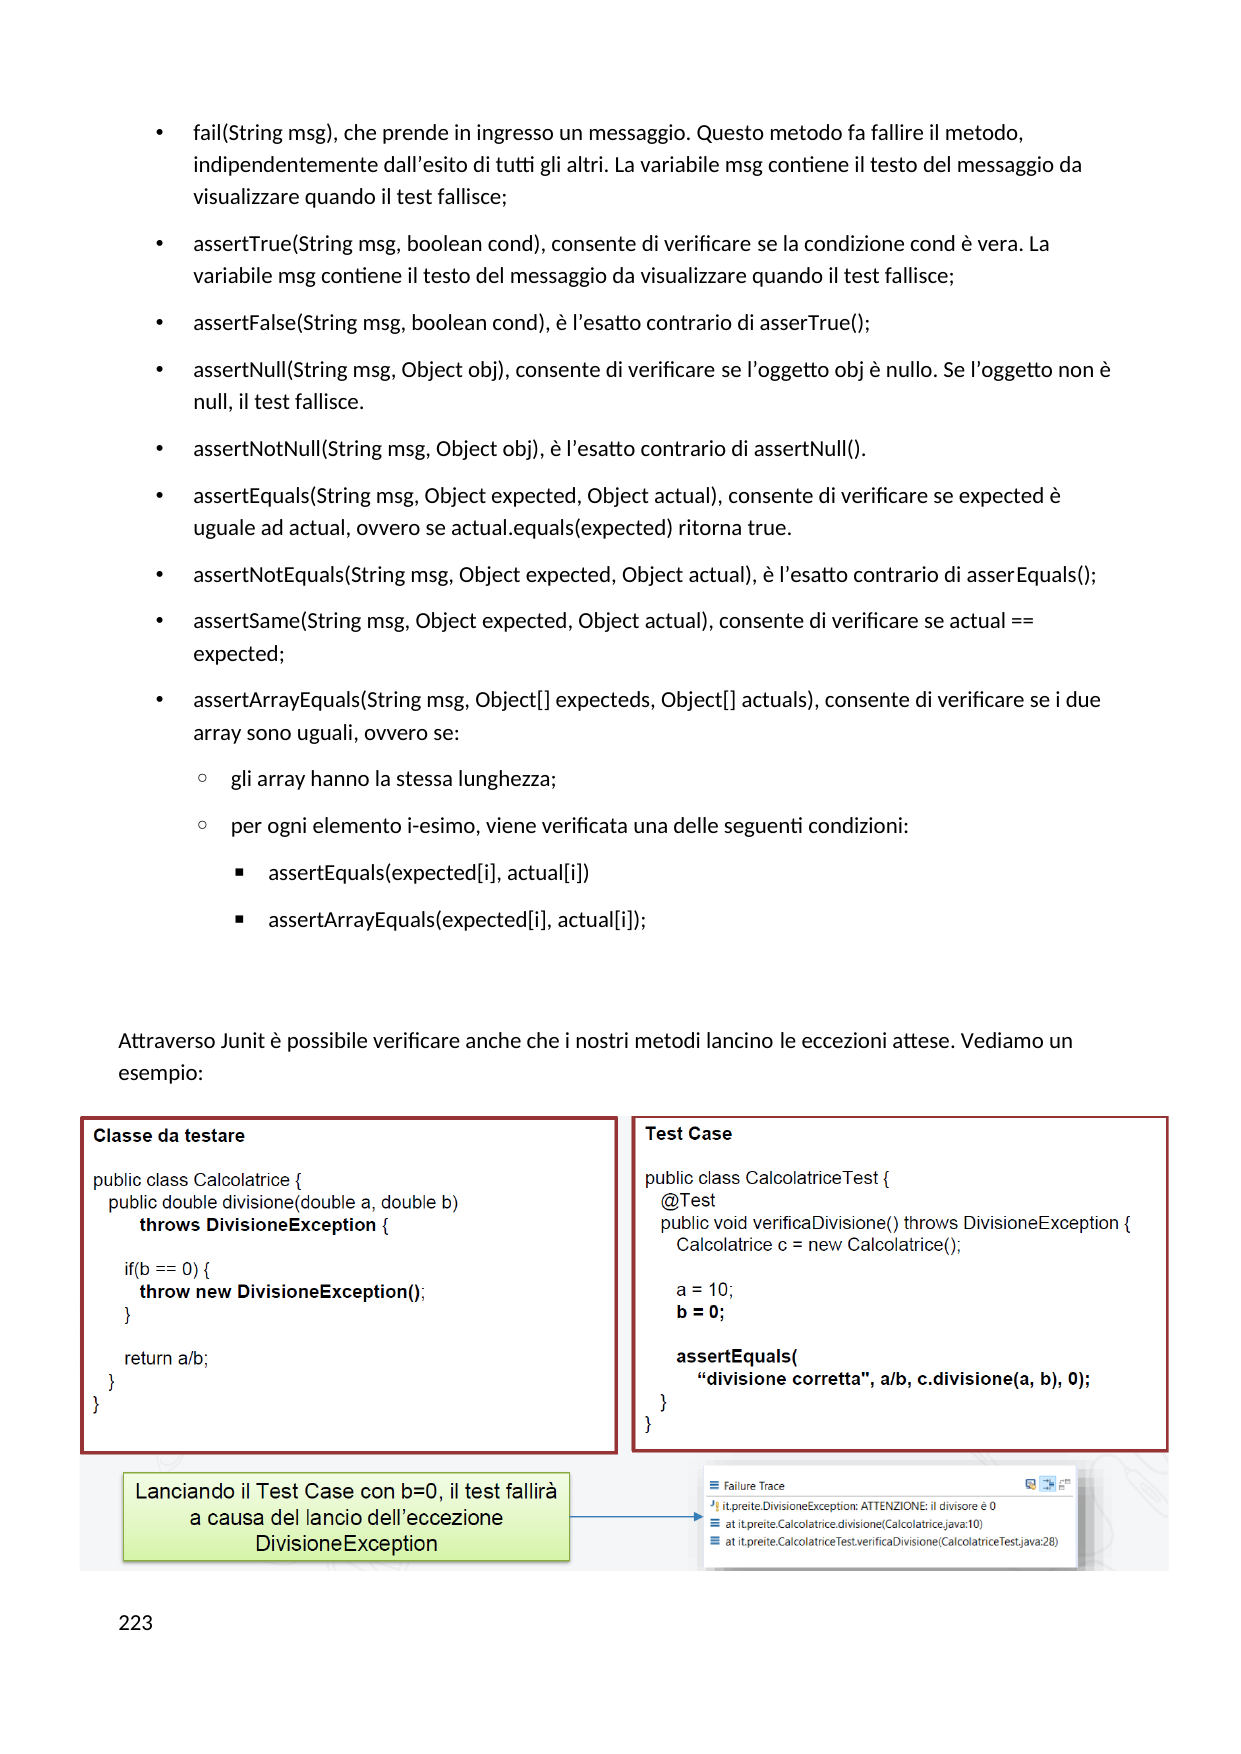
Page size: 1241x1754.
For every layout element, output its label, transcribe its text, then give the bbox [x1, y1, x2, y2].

list assertSame(String msg, Object expected, Object actual), consente di verificare se actual == expected; [156, 606, 1122, 667]
list assertFalse(String msg, boolean cond), è l’esatto contrario di asserTrue(); [156, 308, 1122, 336]
list assertTrue(String msg, boolean cond), consente di verificare se la condizione cond è vera. La variabile msg contiene il testo del messaggio da visualizzare quando il test fallisce; [156, 229, 1122, 289]
list assertNotNull(String msg, Object obj), è l’esatto contrario di assertNull(). [156, 434, 1122, 462]
list assertArrayEquals(String msg, Object[] expecteds, Object[] actuals), consente di verificare se i due array sono uguali, ovvero se: [156, 685, 1122, 746]
picture [79, 1116, 1169, 1571]
list assertArrayEquals(expected[i], actual[i]); [231, 905, 1122, 933]
list fail(String msg), che prende in ingresso un messaggio. Questo metodo fa fallire il metodo, indipendentemente dall’esito di tutti gli altri. La variabile msg contiene il testo del messaggio da visualizzare quando il test fallisce; [156, 118, 1122, 211]
list per ogni elemento i-esimo, viene verificata una delle seguenti condizioni: [193, 811, 1122, 839]
list assertNull(String msg, Object obj), consente di verificare se l’oggetto obj è nullo. Se l’oggetto non è null, il test fallisce. [156, 355, 1122, 415]
list gli array hanno la stessa lunghezza; [193, 764, 1122, 792]
list assertNotEquals(String msg, Object expected, Object actual), è l’esatto contrario di asserEquals(); [156, 560, 1122, 588]
list assertEquals(expected[i], actual[i]) [231, 858, 1122, 886]
list assertEquals(String msg, Object expected, Object actual), consente di verificare se expected è uguale ad actual, ovvero se actual.equals(expected) ritorna true. [156, 481, 1122, 541]
text Attraverso Junit è possibile verificare anche che i nostri metodi lancino le eccezioni attese. Vediamo un esempio: [118, 1026, 1122, 1086]
